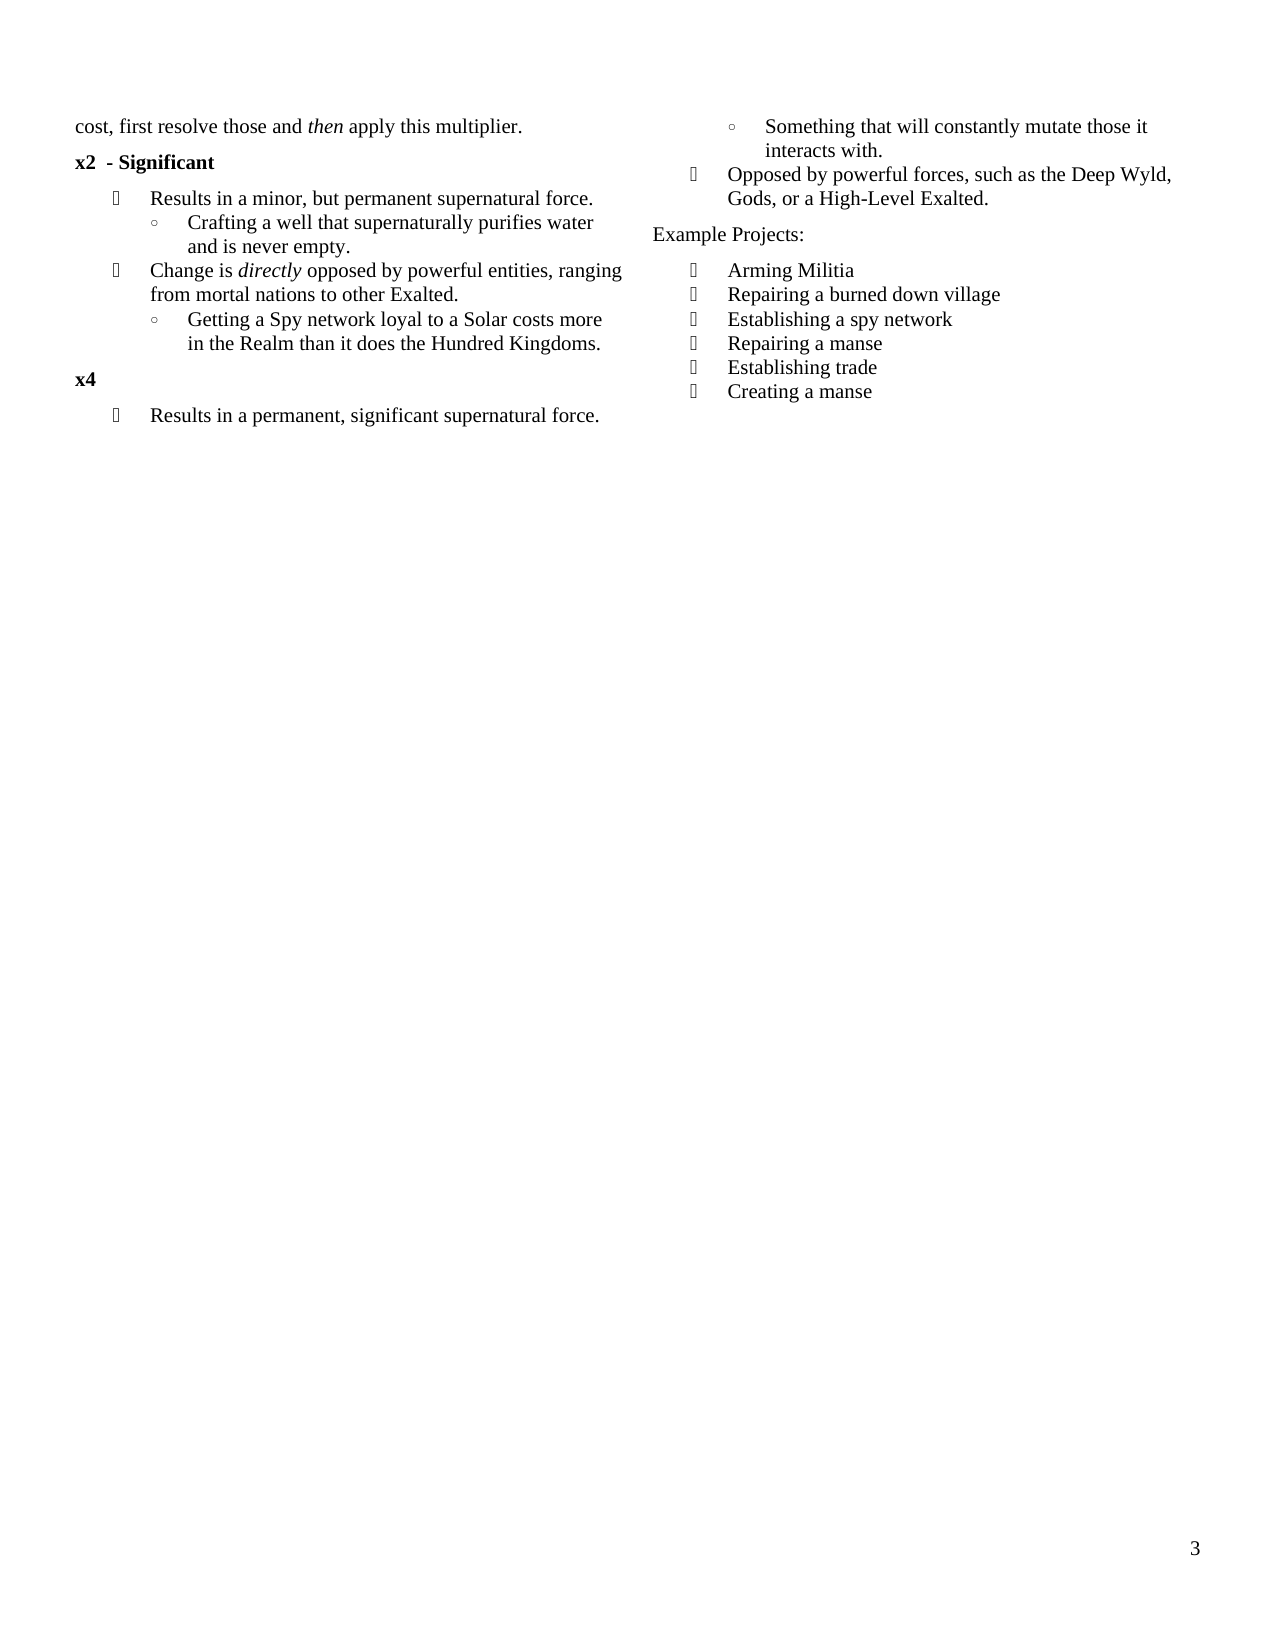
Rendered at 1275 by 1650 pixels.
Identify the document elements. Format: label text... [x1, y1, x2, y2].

list Establishing a spy network [690, 306, 1200, 331]
list Results in a permanent, significant supernatural force. [112, 403, 622, 427]
list Creating a manse [690, 379, 1200, 403]
list Establishing trade [690, 354, 1200, 379]
list Results in a minor, but permanent supernatural force. [112, 186, 622, 210]
text cost, first resolve those and then apply this multiplier. [75, 114, 622, 138]
list Change is directly opposed by powerful entities, ranging from mortal nations to other Exalted. [112, 258, 622, 306]
list Repairing a burned down village [690, 282, 1200, 306]
list Repairing a manse [690, 331, 1200, 354]
list Crafting a well that supernaturally purifies water and is never empty. [150, 210, 622, 258]
text x2 - Significant [75, 150, 622, 174]
list Arming Militia [690, 258, 1200, 282]
list Getting a Spy network loyal to a Solar costs more in the Realm than it does the Hundred Kingdoms. [150, 306, 622, 354]
text x4 [75, 367, 622, 391]
text Example Projects: [652, 222, 1200, 246]
list Opposed by powerful forces, such as the Deep Wyld, Gods, or a High-Level Exalted. [690, 162, 1200, 210]
list Something that will constantly mutate those it interacts with. [727, 114, 1200, 162]
